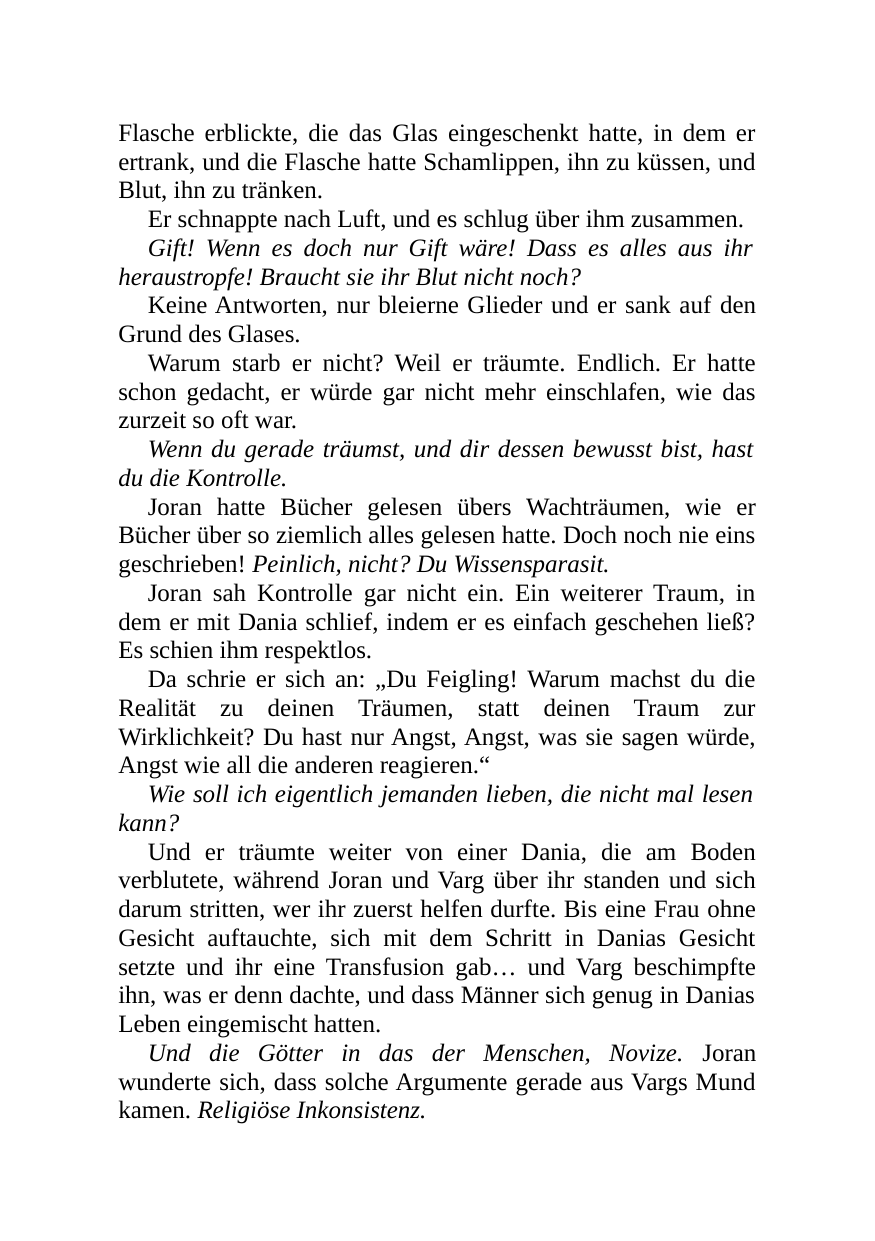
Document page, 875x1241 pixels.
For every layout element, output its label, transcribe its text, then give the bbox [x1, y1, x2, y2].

text Warum starb er nicht? Weil er träumte. Endlich. Er hatte schon gedacht, er würde gar nicht mehr einschlafen, wie das zurzeit so oft war. [118, 348, 756, 434]
text Er schnappte nach Luft, und es schlug über ihm zusammen. [118, 204, 756, 233]
text Da schrie er sich an: „Du Feigling! Warum machst du die Realität zu deinen Träumen, statt deinen Traum zur Wirklichkeit? Du hast nur Angst, Angst, was sie sagen würde, Angst wie all die anderen reagieren.“ [118, 664, 756, 779]
text Und die Götter in das der Menschen, Novize. Joran wunderte sich, dass solche Argumente gerade aus Vargs Mund kamen. Religiöse Inkonsistenz. [118, 1038, 756, 1124]
text Joran sah Kontrolle gar nicht ein. Ein weiterer Traum, in dem er mit Dania schlief, indem er es einfach geschehen ließ? Es schien ihm respektlos. [118, 578, 756, 664]
text Wenn du gerade träumst, und dir dessen bewusst bist, hast du die Kontrolle. [118, 434, 756, 492]
text Joran hatte Bücher gelesen übers Wachträumen, wie er Bücher über so ziemlich alles gelesen hatte. Doch noch nie eins geschrieben! Peinlich, nicht? Du Wissensparasit. [118, 492, 756, 578]
text Und er träumte weiter von einer Dania, die am Boden verblutete, während Joran und Varg über ihr standen und sich darum stritten, wer ihr zuerst helfen durfte. Bis eine Frau ohne Gesicht auftauchte, sich mit dem Schritt in Danias Gesicht setzte und ihr eine Transfusion gab… und Varg beschimpfte ihn, was er denn dachte, und dass Männer sich genug in Danias Leben eingemischt hatten. [118, 837, 756, 1038]
text Gift! Wenn es doch nur Gift wäre! Dass es alles aus ihr heraustropfe! Braucht sie ihr Blut nicht noch? [118, 233, 756, 291]
text Wie soll ich eigentlich jemanden lieben, die nicht mal lesen kann? [118, 779, 756, 837]
text Flasche erblickte, die das Glas eingeschenkt hatte, in dem er ertrank, und die Flasche hatte Schamlippen, ihn zu küssen, und Blut, ihn zu tränken. [118, 118, 756, 204]
text Keine Antworten, nur bleierne Glieder und er sank auf den Grund des Glases. [118, 291, 756, 348]
